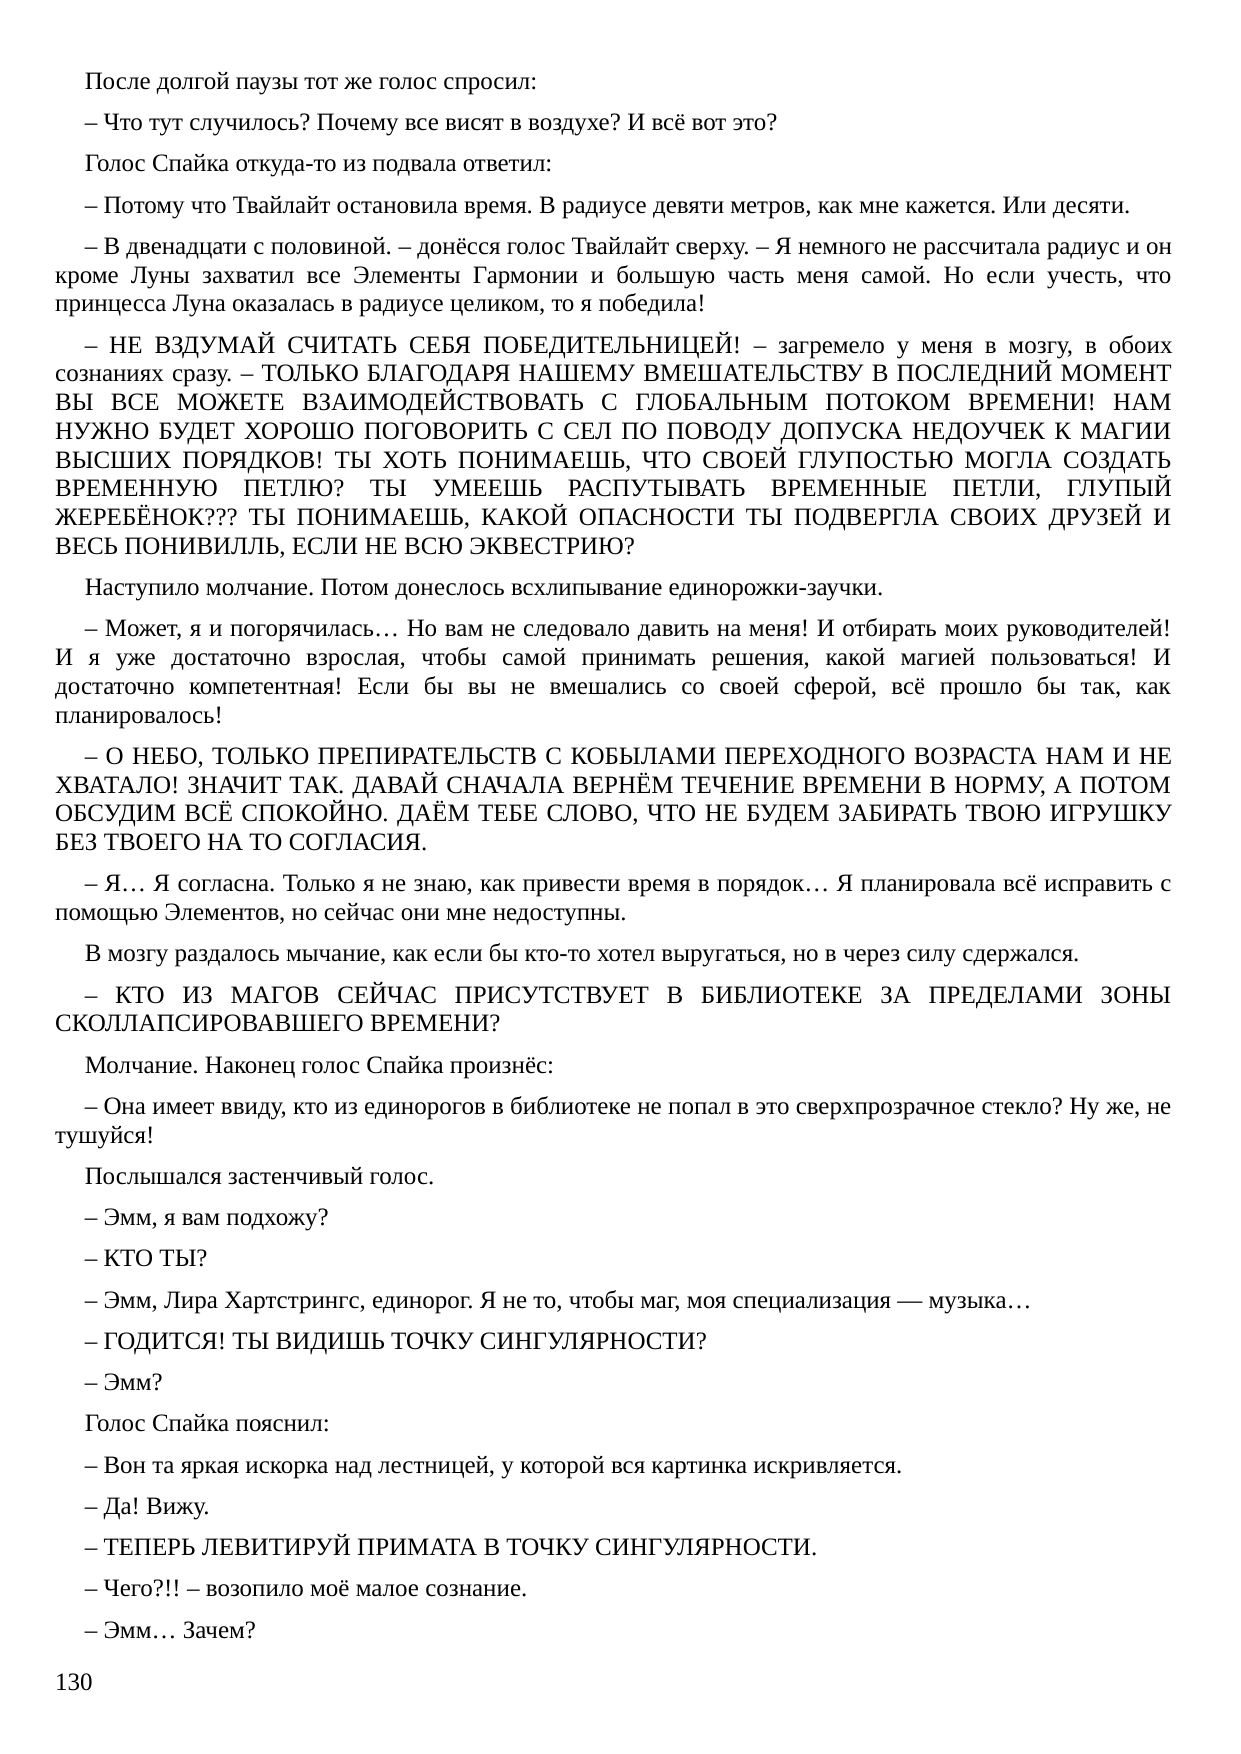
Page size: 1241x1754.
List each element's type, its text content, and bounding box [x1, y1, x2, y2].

text – Эмм… Зачем? [55, 1615, 1173, 1643]
text Послышался застенчивый голос. [55, 1161, 1173, 1190]
text Голос Спайка пояснил: [55, 1408, 1173, 1437]
text – Эмм? [55, 1367, 1173, 1396]
text – Да! Вижу. [55, 1491, 1173, 1520]
text Голос Спайка откуда-то из подвала ответил: [55, 148, 1173, 177]
text – ГОДИТСЯ! ТЫ ВИДИШЬ ТОЧКУ СИНГУЛЯРНОСТИ? [55, 1326, 1173, 1355]
text – В двенадцати с половиной. – донёсся голос Твайлайт сверху. – Я немного не рассчитала радиус и он кроме Луны захватил все Элементы Гармонии и большую часть меня самой. Но если учесть, что принцесса Луна оказалась в радиусе целиком, то я победила! [55, 231, 1173, 317]
text Наступило молчание. Потом донеслось всхлипывание единорожки-заучки. [55, 572, 1173, 601]
text – О НЕБО, ТОЛЬКО ПРЕПИРАТЕЛЬСТВ С КОБЫЛАМИ ПЕРЕХОДНОГО ВОЗРАСТА НАМ И НЕ ХВАТАЛО! ЗНАЧИТ ТАК. ДАВАЙ СНАЧАЛА ВЕРНЁМ ТЕЧЕНИЕ ВРЕМЕНИ В НОРМУ, А ПОТОМ ОБСУДИМ ВСЁ СПОКОЙНО. ДАЁМ ТЕБЕ СЛОВО, ЧТО НЕ БУДЕМ ЗАБИРАТЬ ТВОЮ ИГРУШКУ БЕЗ ТВОЕГО НА ТО СОГЛАСИЯ. [55, 741, 1173, 856]
text – Эмм, Лира Хартстрингс, единорог. Я не то, чтобы маг, моя специализация — музыка… [55, 1285, 1173, 1313]
text – Что тут случилось? Почему все висят в воздухе? И всё вот это? [55, 107, 1173, 136]
text – КТО ИЗ МАГОВ СЕЙЧАС ПРИСУТСТВУЕТ В БИБЛИОТЕКЕ ЗА ПРЕДЕЛАМИ ЗОНЫ СКОЛЛАПСИРОВАВШЕГО ВРЕМЕНИ? [55, 980, 1173, 1037]
text В мозгу раздалось мычание, как если бы кто-то хотел выругаться, но в через силу сдержался. [55, 938, 1173, 967]
text – Может, я и погорячилась… Но вам не следовало давить на меня! И отбирать моих руководителей! И я уже достаточно взрослая, чтобы самой принимать решения, какой магией пользоваться! И достаточно компетентная! Если бы вы не вмешались со своей сферой, всё прошло бы так, как планировалось! [55, 613, 1173, 728]
text – КТО ТЫ? [55, 1243, 1173, 1272]
text – Вон та яркая искорка над лестницей, у которой вся картинка искривляется. [55, 1450, 1173, 1478]
text – НЕ ВЗДУМАЙ СЧИТАТЬ СЕБЯ ПОБЕДИТЕЛЬНИЦЕЙ! – загремело у меня в мозгу, в обоих сознаниях сразу. – ТОЛЬКО БЛАГОДАРЯ НАШЕМУ ВМЕШАТЕЛЬСТВУ В ПОСЛЕДНИЙ МОМЕНТ ВЫ ВСЕ МОЖЕТЕ ВЗАИМОДЕЙСТВОВАТЬ С ГЛОБАЛЬНЫМ ПОТОКОМ ВРЕМЕНИ! НАМ НУЖНО БУДЕТ ХОРОШО ПОГОВОРИТЬ С СЕЛ ПО ПОВОДУ ДОПУСКА НЕДОУЧЕК К МАГИИ ВЫСШИХ ПОРЯДКОВ! ТЫ ХОТЬ ПОНИМАЕШЬ, ЧТО СВОЕЙ ГЛУПОСТЬЮ МОГЛА СОЗДАТЬ ВРЕМЕННУЮ ПЕТЛЮ? ТЫ УМЕЕШЬ РАСПУТЫВАТЬ ВРЕМЕННЫЕ ПЕТЛИ, ГЛУПЫЙ ЖЕРЕБЁНОК??? ТЫ ПОНИМАЕШЬ, КАКОЙ ОПАСНОСТИ ТЫ ПОДВЕРГЛА СВОИХ ДРУЗЕЙ И ВЕСЬ ПОНИВИЛЛЬ, ЕСЛИ НЕ ВСЮ ЭКВЕСТРИЮ? [55, 330, 1173, 560]
text Молчание. Наконец голос Спайка произнёс: [55, 1050, 1173, 1078]
text – Она имеет ввиду, кто из единорогов в библиотеке не попал в это сверхпрозрачное стекло? Ну же, не тушуйся! [55, 1091, 1173, 1148]
text – ТЕПЕРЬ ЛЕВИТИРУЙ ПРИМАТА В ТОЧКУ СИНГУЛЯРНОСТИ. [55, 1532, 1173, 1561]
text – Потому что Твайлайт остановила время. В радиусе девяти метров, как мне кажется. Или десяти. [55, 190, 1173, 218]
text – Чего?!! – возопило моё малое сознание. [55, 1573, 1173, 1602]
text – Эмм, я вам подхожу? [55, 1202, 1173, 1231]
text – Я… Я согласна. Только я не знаю, как привести время в порядок… Я планировала всё исправить с помощью Элементов, но сейчас они мне недоступны. [55, 868, 1173, 926]
text После долгой паузы тот же голос спросил: [55, 66, 1173, 95]
